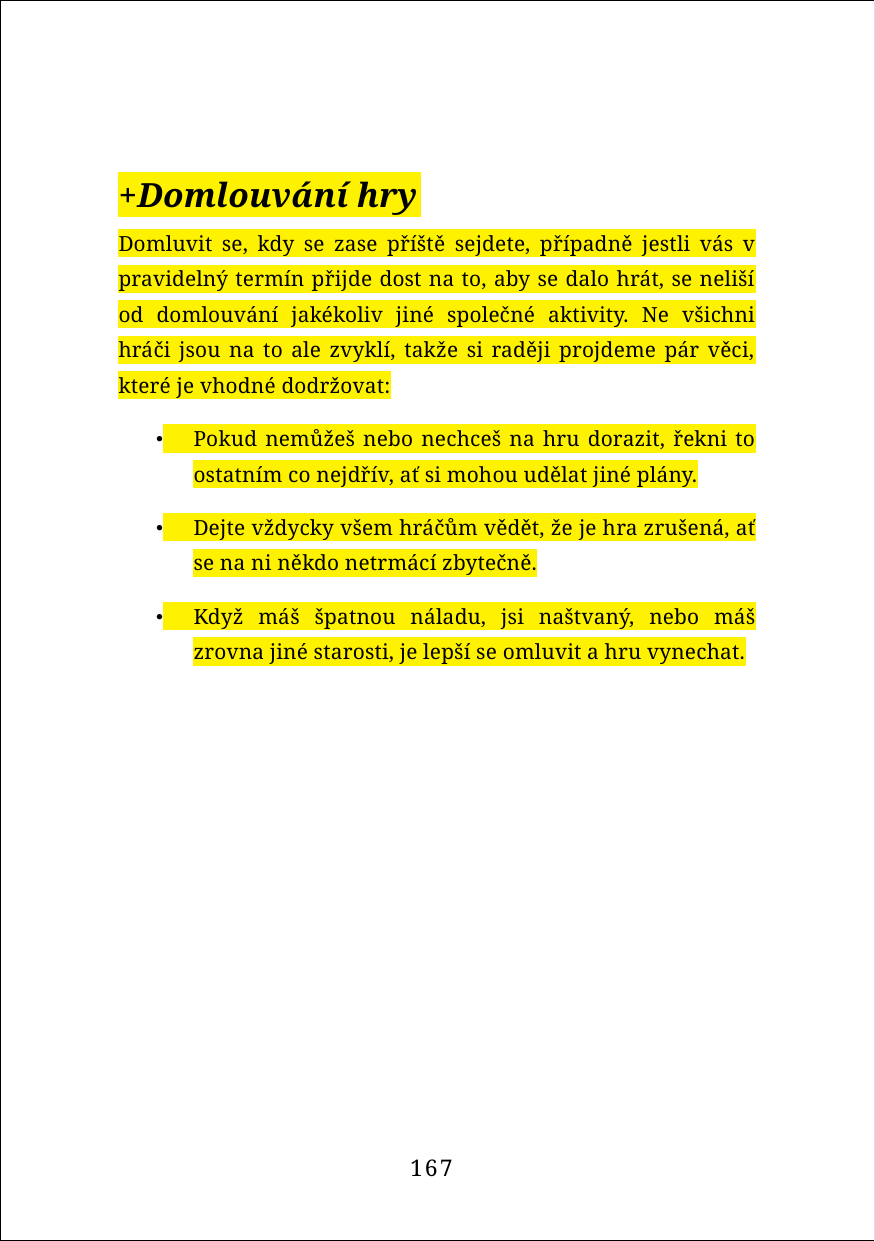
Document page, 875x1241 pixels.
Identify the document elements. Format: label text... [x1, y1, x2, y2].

text Domluvit se, kdy se zase příště sejdete, případně jestli vás v pravidelný termín přijde dost na to, aby se dalo hrát, se neliší od domlouvání jakékoliv jiné společné aktivity. Ne všichni hráči jsou na to ale zvyklí, takže si raději projdeme pár věci, které je vhodné dodržovat: [118, 229, 756, 399]
list Když máš špatnou náladu, jsi naštvaný, nebo máš zrovna jiné starosti, je lepší se omluvit a hru vynechat. [156, 602, 756, 666]
list Dejte vždycky všem hráčům vědět, že je hra zrušená, ať se na ni někdo netrmácí zbytečně. [156, 513, 756, 577]
subtitle +Domlouvání hry [118, 172, 756, 217]
list Pokud nemůžeš nebo nechceš na hru dorazit, řekni to ostatním co nejdřív, ať si mohou udělat jiné plány. [156, 424, 756, 488]
